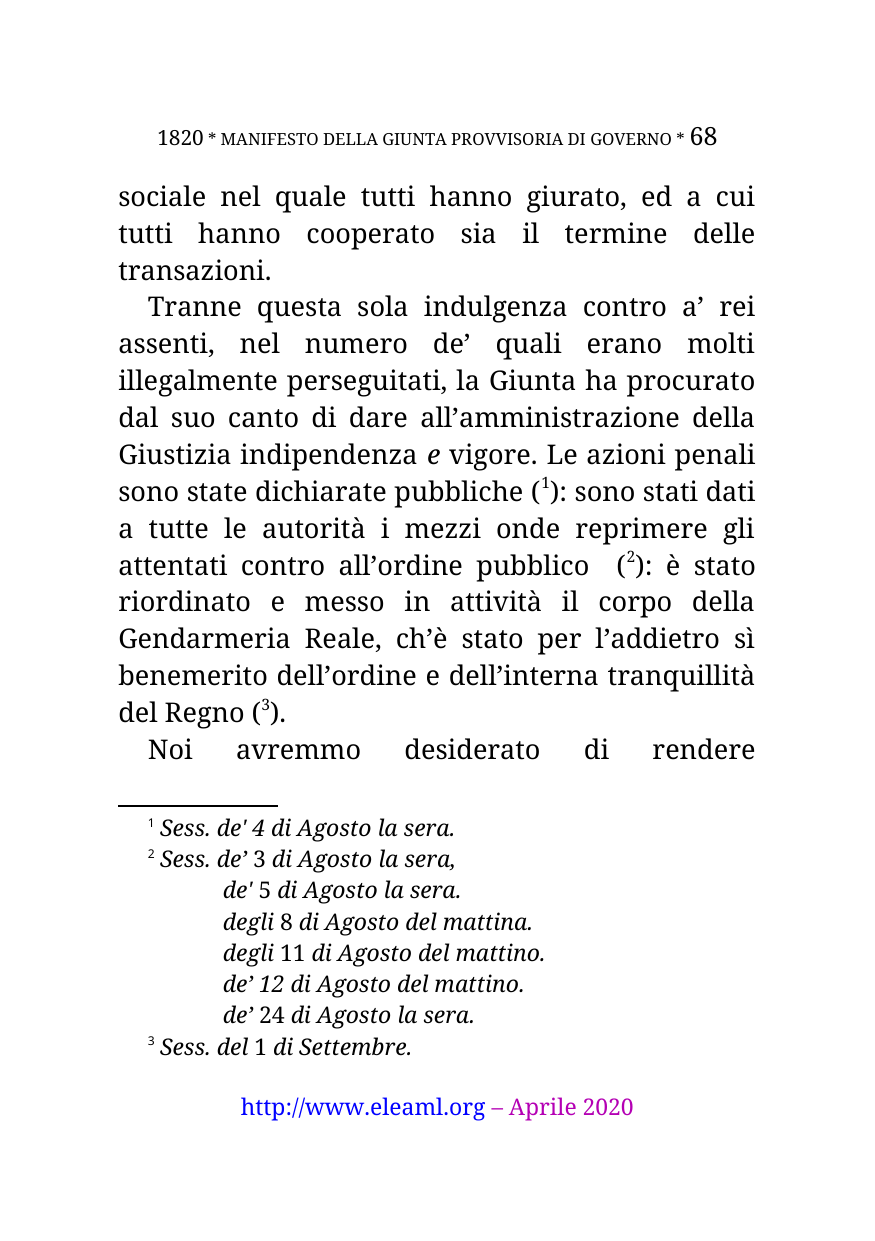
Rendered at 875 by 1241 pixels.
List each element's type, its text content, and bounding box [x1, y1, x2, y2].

text de’ 24 di Agosto la sera. [193, 999, 756, 1031]
text Sess. de' 4 di Agosto la sera. [118, 812, 756, 843]
text Noi avremmo desiderato di rendere [118, 730, 756, 767]
text degli 8 di Agosto del mattina. [193, 906, 756, 937]
text Sess. del 1 di Settembre. [118, 1031, 756, 1062]
text sociale nel quale tutti hanno giurato, ed a cui tutti hanno cooperato sia il termine delle transazioni. [118, 177, 756, 288]
text Sess. de’ 3 di Agosto la sera, [118, 843, 756, 874]
text degli 11 di Agosto del mattino. [193, 937, 756, 968]
text de' 5 di Agosto la sera. [193, 874, 756, 906]
text de’ 12 di Agosto del mattino. [193, 968, 756, 999]
text Tranne questa sola indulgenza contro a’ rei assenti, nel numero de’ quali erano molti illegalmente perseguitati, la Giunta ha procurato dal suo canto di dare all’amministrazione della Giustizia indipendenza e vigore. Le azioni penali sono state dichiarate pubbliche (): sono stati dati a tutte le autorità i mezzi onde reprimere gli attentati contro all’ordine pubblico (): è stato riordinato e messo in attività il corpo della Gendarmeria Reale, ch’è stato per l’addietro sì benemerito dell’ordine e dell’interna tranquillità del Regno (). [118, 288, 756, 730]
